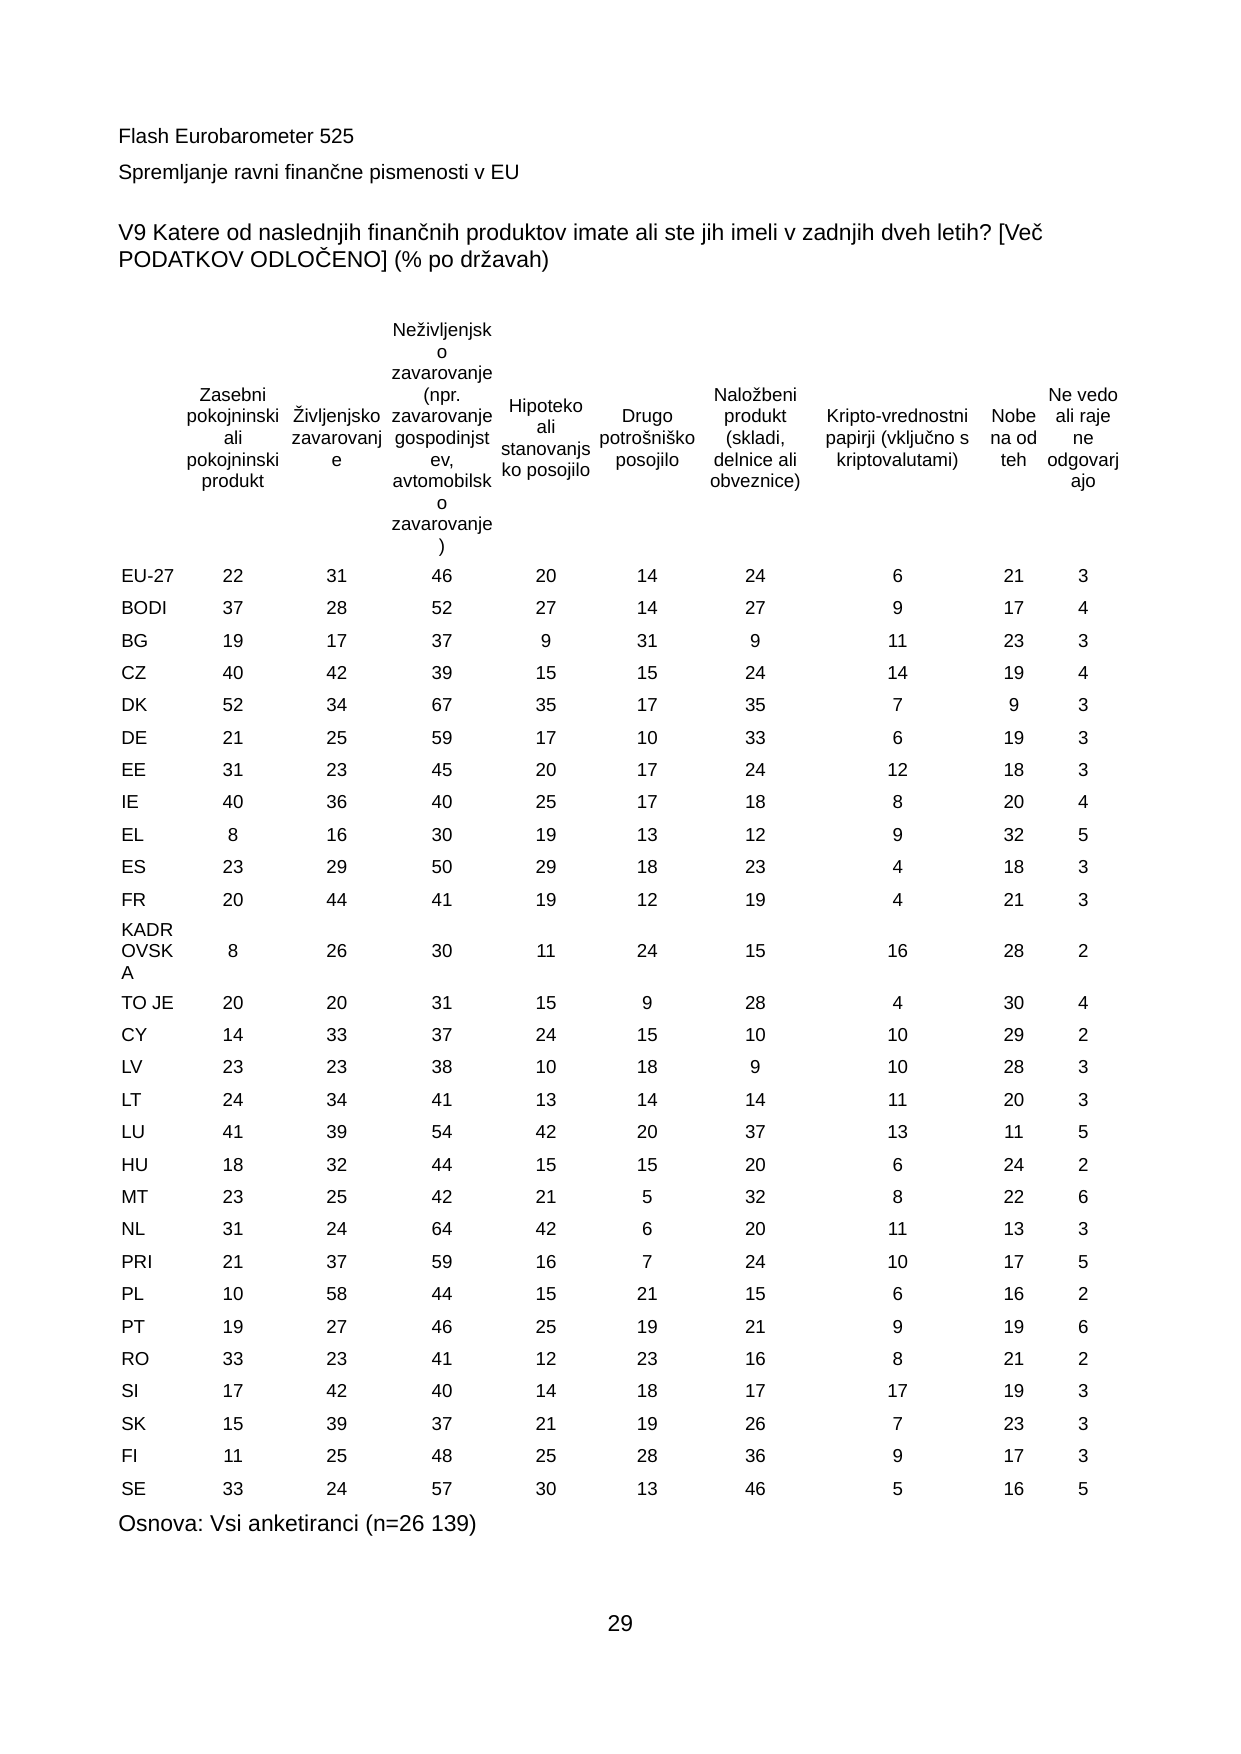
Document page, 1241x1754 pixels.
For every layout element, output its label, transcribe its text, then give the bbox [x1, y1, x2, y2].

table_cell 32 [983, 818, 1044, 851]
table_cell 42 [286, 656, 388, 689]
table_cell RO [118, 1343, 180, 1375]
table_cell 19 [983, 1375, 1044, 1407]
table_cell 20 [983, 1083, 1044, 1116]
table_cell 6 [812, 1278, 983, 1310]
table_cell 6 [1044, 1310, 1122, 1342]
table_cell 24 [286, 1472, 388, 1504]
table_cell 14 [699, 1083, 812, 1116]
table_cell 34 [286, 689, 388, 721]
table_cell ES [118, 851, 180, 883]
table_cell 15 [180, 1407, 286, 1439]
table_cell 40 [180, 656, 286, 689]
table_cell 15 [496, 1148, 595, 1180]
table_cell 38 [388, 1051, 496, 1083]
table_cell 19 [983, 1310, 1044, 1342]
table_cell 10 [812, 1245, 983, 1278]
table_cell 9 [812, 1310, 983, 1342]
table_cell 16 [496, 1245, 595, 1278]
table_cell 35 [699, 689, 812, 721]
table_cell 4 [1044, 592, 1122, 624]
table_cell DE [118, 721, 180, 753]
table_cell 41 [388, 883, 496, 916]
table_cell SE [118, 1472, 180, 1504]
table_cell 27 [496, 592, 595, 624]
table_cell 12 [812, 754, 983, 786]
table_cell 19 [983, 656, 1044, 689]
table_cell 7 [812, 689, 983, 721]
table_cell 25 [286, 1180, 388, 1213]
table_cell 30 [983, 986, 1044, 1018]
table_cell 37 [699, 1116, 812, 1148]
table_cell 21 [180, 1245, 286, 1278]
table_cell 30 [496, 1472, 595, 1504]
table_cell 21 [595, 1278, 699, 1310]
table_cell 15 [496, 986, 595, 1018]
table_cell 5 [1044, 818, 1122, 851]
table_cell 19 [595, 1310, 699, 1342]
table_cell 28 [595, 1440, 699, 1472]
table_cell 11 [812, 1083, 983, 1116]
table_cell 26 [699, 1407, 812, 1439]
table_cell 16 [812, 916, 983, 986]
table_cell 33 [180, 1472, 286, 1504]
table_cell 10 [496, 1051, 595, 1083]
table_cell 4 [1044, 786, 1122, 818]
table_cell 46 [699, 1472, 812, 1504]
table_cell 3 [1044, 689, 1122, 721]
table_cell 10 [812, 1019, 983, 1051]
table_cell 9 [699, 1051, 812, 1083]
table_cell 16 [286, 818, 388, 851]
table_cell 15 [595, 1148, 699, 1180]
table_cell 20 [180, 883, 286, 916]
table_cell 8 [812, 1343, 983, 1375]
table_cell TO JE [118, 986, 180, 1018]
text V9 Katere od naslednjih finančnih produktov imate ali ste jih imeli v zadnjih dveh letih? [Več PODATKOV ODLOČENO] (% po državah) [118, 219, 1122, 272]
table_cell 17 [595, 754, 699, 786]
table_cell 9 [699, 624, 812, 656]
table_cell 25 [286, 1440, 388, 1472]
table_cell 16 [983, 1278, 1044, 1310]
table_cell 15 [595, 656, 699, 689]
table_cell 24 [180, 1083, 286, 1116]
table_cell 8 [812, 1180, 983, 1213]
table_cell 4 [812, 851, 983, 883]
table_cell 52 [180, 689, 286, 721]
table_cell 19 [180, 624, 286, 656]
table_cell 24 [699, 656, 812, 689]
table_cell 5 [1044, 1116, 1122, 1148]
table_cell 22 [180, 559, 286, 592]
table_cell 41 [180, 1116, 286, 1148]
table_cell 23 [180, 851, 286, 883]
table_cell 26 [286, 916, 388, 986]
table_cell 17 [983, 1440, 1044, 1472]
table_header Ne vedo ali raje ne odgovarjajo [1044, 316, 1122, 559]
table_cell SI [118, 1375, 180, 1407]
table_header Kripto-vrednostni papirji (vključno s kriptovalutami) [812, 316, 983, 559]
table_cell 12 [595, 883, 699, 916]
table_cell 44 [286, 883, 388, 916]
table_cell 29 [286, 851, 388, 883]
table_cell 2 [1044, 1019, 1122, 1051]
table_cell 5 [1044, 1472, 1122, 1504]
table_cell 15 [699, 1278, 812, 1310]
table_cell 42 [388, 1180, 496, 1213]
table_cell 8 [180, 818, 286, 851]
table_cell 46 [388, 559, 496, 592]
table_cell 52 [388, 592, 496, 624]
table_cell 59 [388, 721, 496, 753]
table_cell LV [118, 1051, 180, 1083]
table_cell 23 [180, 1051, 286, 1083]
table_cell 50 [388, 851, 496, 883]
table_cell 19 [699, 883, 812, 916]
table_cell EU-27 [118, 559, 180, 592]
table_cell 33 [180, 1343, 286, 1375]
table_cell 32 [286, 1148, 388, 1180]
table_cell 16 [983, 1472, 1044, 1504]
table_cell 48 [388, 1440, 496, 1472]
table_cell 19 [496, 883, 595, 916]
table_cell 17 [496, 721, 595, 753]
table_cell 23 [286, 754, 388, 786]
table_header Zasebni pokojninski ali pokojninski produkt [180, 316, 286, 559]
table_cell 44 [388, 1148, 496, 1180]
table_cell 11 [812, 624, 983, 656]
table_cell 25 [496, 786, 595, 818]
table_cell 33 [286, 1019, 388, 1051]
table_cell 27 [286, 1310, 388, 1342]
table_cell 21 [496, 1407, 595, 1439]
table_cell 19 [496, 818, 595, 851]
table_cell 12 [496, 1343, 595, 1375]
table_cell 22 [983, 1180, 1044, 1213]
table_cell 21 [496, 1180, 595, 1213]
table_cell 23 [983, 1407, 1044, 1439]
table_cell 23 [286, 1051, 388, 1083]
table_cell 5 [1044, 1245, 1122, 1278]
table_cell 31 [180, 1213, 286, 1245]
table_cell PRI [118, 1245, 180, 1278]
table_cell 34 [286, 1083, 388, 1116]
table_cell 18 [180, 1148, 286, 1180]
table_cell 24 [286, 1213, 388, 1245]
table_cell 37 [388, 1019, 496, 1051]
table_cell 20 [496, 559, 595, 592]
table_cell 13 [595, 1472, 699, 1504]
table_cell 14 [496, 1375, 595, 1407]
table_cell EE [118, 754, 180, 786]
table_cell 67 [388, 689, 496, 721]
table_cell 3 [1044, 624, 1122, 656]
table_header Neživljenjsko zavarovanje (npr. zavarovanje gospodinjstev, avtomobilsko zavarovanje) [388, 316, 496, 559]
table_cell 6 [595, 1213, 699, 1245]
table_cell 23 [983, 624, 1044, 656]
table_cell 40 [388, 1375, 496, 1407]
table_cell 18 [699, 786, 812, 818]
table_header Življenjsko zavarovanje [286, 316, 388, 559]
table_cell 31 [286, 559, 388, 592]
table_cell 9 [983, 689, 1044, 721]
table_cell 54 [388, 1116, 496, 1148]
table_cell 2 [1044, 1148, 1122, 1180]
table_cell 25 [496, 1310, 595, 1342]
table_cell 9 [812, 1440, 983, 1472]
table_cell 15 [496, 1278, 595, 1310]
table_cell 9 [595, 986, 699, 1018]
table_cell 28 [286, 592, 388, 624]
table_cell 13 [595, 818, 699, 851]
table_cell 30 [388, 916, 496, 986]
table_cell 39 [286, 1116, 388, 1148]
table_cell 9 [812, 592, 983, 624]
table_cell 18 [983, 851, 1044, 883]
table_cell 25 [286, 721, 388, 753]
table_cell 14 [595, 559, 699, 592]
table_cell 3 [1044, 1407, 1122, 1439]
table_cell 12 [699, 818, 812, 851]
table_cell 14 [595, 1083, 699, 1116]
table_header Nobena od teh [983, 316, 1044, 559]
table_cell 17 [286, 624, 388, 656]
table_cell 15 [699, 916, 812, 986]
table_cell PT [118, 1310, 180, 1342]
table_cell 16 [699, 1343, 812, 1375]
table_cell 19 [983, 721, 1044, 753]
table_cell 24 [699, 1245, 812, 1278]
table_cell 13 [812, 1116, 983, 1148]
table_cell 17 [595, 786, 699, 818]
table_cell 2 [1044, 1343, 1122, 1375]
table_cell 28 [699, 986, 812, 1018]
table_cell 24 [595, 916, 699, 986]
table_cell 13 [983, 1213, 1044, 1245]
table_cell 39 [388, 656, 496, 689]
table_cell 21 [983, 1343, 1044, 1375]
table_cell 46 [388, 1310, 496, 1342]
table_cell 17 [983, 1245, 1044, 1278]
table_cell 25 [496, 1440, 595, 1472]
table_cell 10 [812, 1051, 983, 1083]
table_cell 3 [1044, 1051, 1122, 1083]
table_cell 11 [812, 1213, 983, 1245]
table_header Hipoteko ali stanovanjsko posojilo [496, 316, 595, 559]
table_cell 42 [496, 1116, 595, 1148]
table_cell 37 [180, 592, 286, 624]
table_cell FR [118, 883, 180, 916]
table_cell 28 [983, 916, 1044, 986]
table_cell 42 [496, 1213, 595, 1245]
table_cell 15 [496, 656, 595, 689]
table_cell IE [118, 786, 180, 818]
table_cell BODI [118, 592, 180, 624]
table_cell 27 [699, 592, 812, 624]
table_cell 32 [699, 1180, 812, 1213]
table_cell LU [118, 1116, 180, 1148]
table_cell 19 [595, 1407, 699, 1439]
table_cell 24 [983, 1148, 1044, 1180]
table_cell 33 [699, 721, 812, 753]
table_cell 31 [180, 754, 286, 786]
table_cell 23 [286, 1343, 388, 1375]
table_cell 3 [1044, 754, 1122, 786]
table_cell 10 [595, 721, 699, 753]
table_cell 23 [595, 1343, 699, 1375]
table_cell 21 [699, 1310, 812, 1342]
table_cell 19 [180, 1310, 286, 1342]
table_cell 6 [812, 1148, 983, 1180]
table_cell 10 [180, 1278, 286, 1310]
table_cell 18 [595, 1375, 699, 1407]
table_cell 8 [180, 916, 286, 986]
table_cell 41 [388, 1343, 496, 1375]
table_cell 37 [286, 1245, 388, 1278]
table_cell 21 [983, 559, 1044, 592]
table_cell MT [118, 1180, 180, 1213]
table_cell 17 [812, 1375, 983, 1407]
table_cell 37 [388, 624, 496, 656]
table_cell CY [118, 1019, 180, 1051]
table_cell FI [118, 1440, 180, 1472]
table_cell 2 [1044, 1278, 1122, 1310]
table_cell 36 [286, 786, 388, 818]
table_cell 17 [983, 592, 1044, 624]
table_cell 4 [812, 883, 983, 916]
table_cell 7 [595, 1245, 699, 1278]
table_cell DK [118, 689, 180, 721]
table_cell 17 [180, 1375, 286, 1407]
table_cell 64 [388, 1213, 496, 1245]
text Osnova: Vsi anketiranci (n=26 139) [118, 1510, 1122, 1537]
table_cell 9 [496, 624, 595, 656]
table_cell 24 [496, 1019, 595, 1051]
table_cell 20 [983, 786, 1044, 818]
table_cell 59 [388, 1245, 496, 1278]
table_cell 29 [496, 851, 595, 883]
table_cell 13 [496, 1083, 595, 1116]
table_cell EL [118, 818, 180, 851]
table_cell 8 [812, 786, 983, 818]
table_cell LT [118, 1083, 180, 1116]
table_cell 3 [1044, 1083, 1122, 1116]
table_cell 6 [812, 721, 983, 753]
table_cell 3 [1044, 851, 1122, 883]
table_cell 37 [388, 1407, 496, 1439]
table_cell 18 [595, 851, 699, 883]
table_cell 36 [699, 1440, 812, 1472]
table_cell 6 [812, 559, 983, 592]
table_header Drugo potrošniško posojilo [595, 316, 699, 559]
table_cell 18 [595, 1051, 699, 1083]
table_cell 14 [595, 592, 699, 624]
table_cell 4 [1044, 656, 1122, 689]
table_cell 42 [286, 1375, 388, 1407]
table_cell 3 [1044, 883, 1122, 916]
table_cell 3 [1044, 559, 1122, 592]
table_cell HU [118, 1148, 180, 1180]
table_cell NL [118, 1213, 180, 1245]
table_cell 10 [699, 1019, 812, 1051]
table_cell 2 [1044, 916, 1122, 986]
table_cell 11 [496, 916, 595, 986]
table_cell 6 [1044, 1180, 1122, 1213]
table_cell 58 [286, 1278, 388, 1310]
table_cell 44 [388, 1278, 496, 1310]
table_cell 24 [699, 559, 812, 592]
table_cell 7 [812, 1407, 983, 1439]
table_cell 3 [1044, 721, 1122, 753]
table_cell 5 [595, 1180, 699, 1213]
table_cell 39 [286, 1407, 388, 1439]
table_cell 24 [699, 754, 812, 786]
table_cell KADROVSKA [118, 916, 180, 986]
table_cell 29 [983, 1019, 1044, 1051]
table_cell 35 [496, 689, 595, 721]
table_cell 31 [595, 624, 699, 656]
table_cell 20 [595, 1116, 699, 1148]
table_cell 20 [699, 1213, 812, 1245]
table_cell 20 [180, 986, 286, 1018]
table_cell 14 [180, 1019, 286, 1051]
table_cell 31 [388, 986, 496, 1018]
table_cell 18 [983, 754, 1044, 786]
table_cell 14 [812, 656, 983, 689]
table_cell 17 [595, 689, 699, 721]
table_cell 40 [388, 786, 496, 818]
table_cell 28 [983, 1051, 1044, 1083]
table_cell 23 [180, 1180, 286, 1213]
table_cell PL [118, 1278, 180, 1310]
table_cell 4 [1044, 986, 1122, 1018]
table_cell 40 [180, 786, 286, 818]
table_cell 45 [388, 754, 496, 786]
table_cell 21 [180, 721, 286, 753]
table_cell 17 [699, 1375, 812, 1407]
table_cell 30 [388, 818, 496, 851]
table_header [118, 316, 180, 559]
table_cell 20 [496, 754, 595, 786]
table_cell 5 [812, 1472, 983, 1504]
table_cell 41 [388, 1083, 496, 1116]
table_cell SK [118, 1407, 180, 1439]
table_cell 21 [983, 883, 1044, 916]
table_cell 4 [812, 986, 983, 1018]
table_cell CZ [118, 656, 180, 689]
table_cell 9 [812, 818, 983, 851]
table_cell BG [118, 624, 180, 656]
table_cell 23 [699, 851, 812, 883]
table_cell 3 [1044, 1440, 1122, 1472]
table_cell 3 [1044, 1213, 1122, 1245]
table_cell 11 [983, 1116, 1044, 1148]
table_cell 11 [180, 1440, 286, 1472]
table_cell 57 [388, 1472, 496, 1504]
table_cell 15 [595, 1019, 699, 1051]
table_cell 3 [1044, 1375, 1122, 1407]
table_cell 20 [286, 986, 388, 1018]
table_cell 20 [699, 1148, 812, 1180]
table_header Naložbeni produkt (skladi, delnice ali obveznice) [699, 316, 812, 559]
